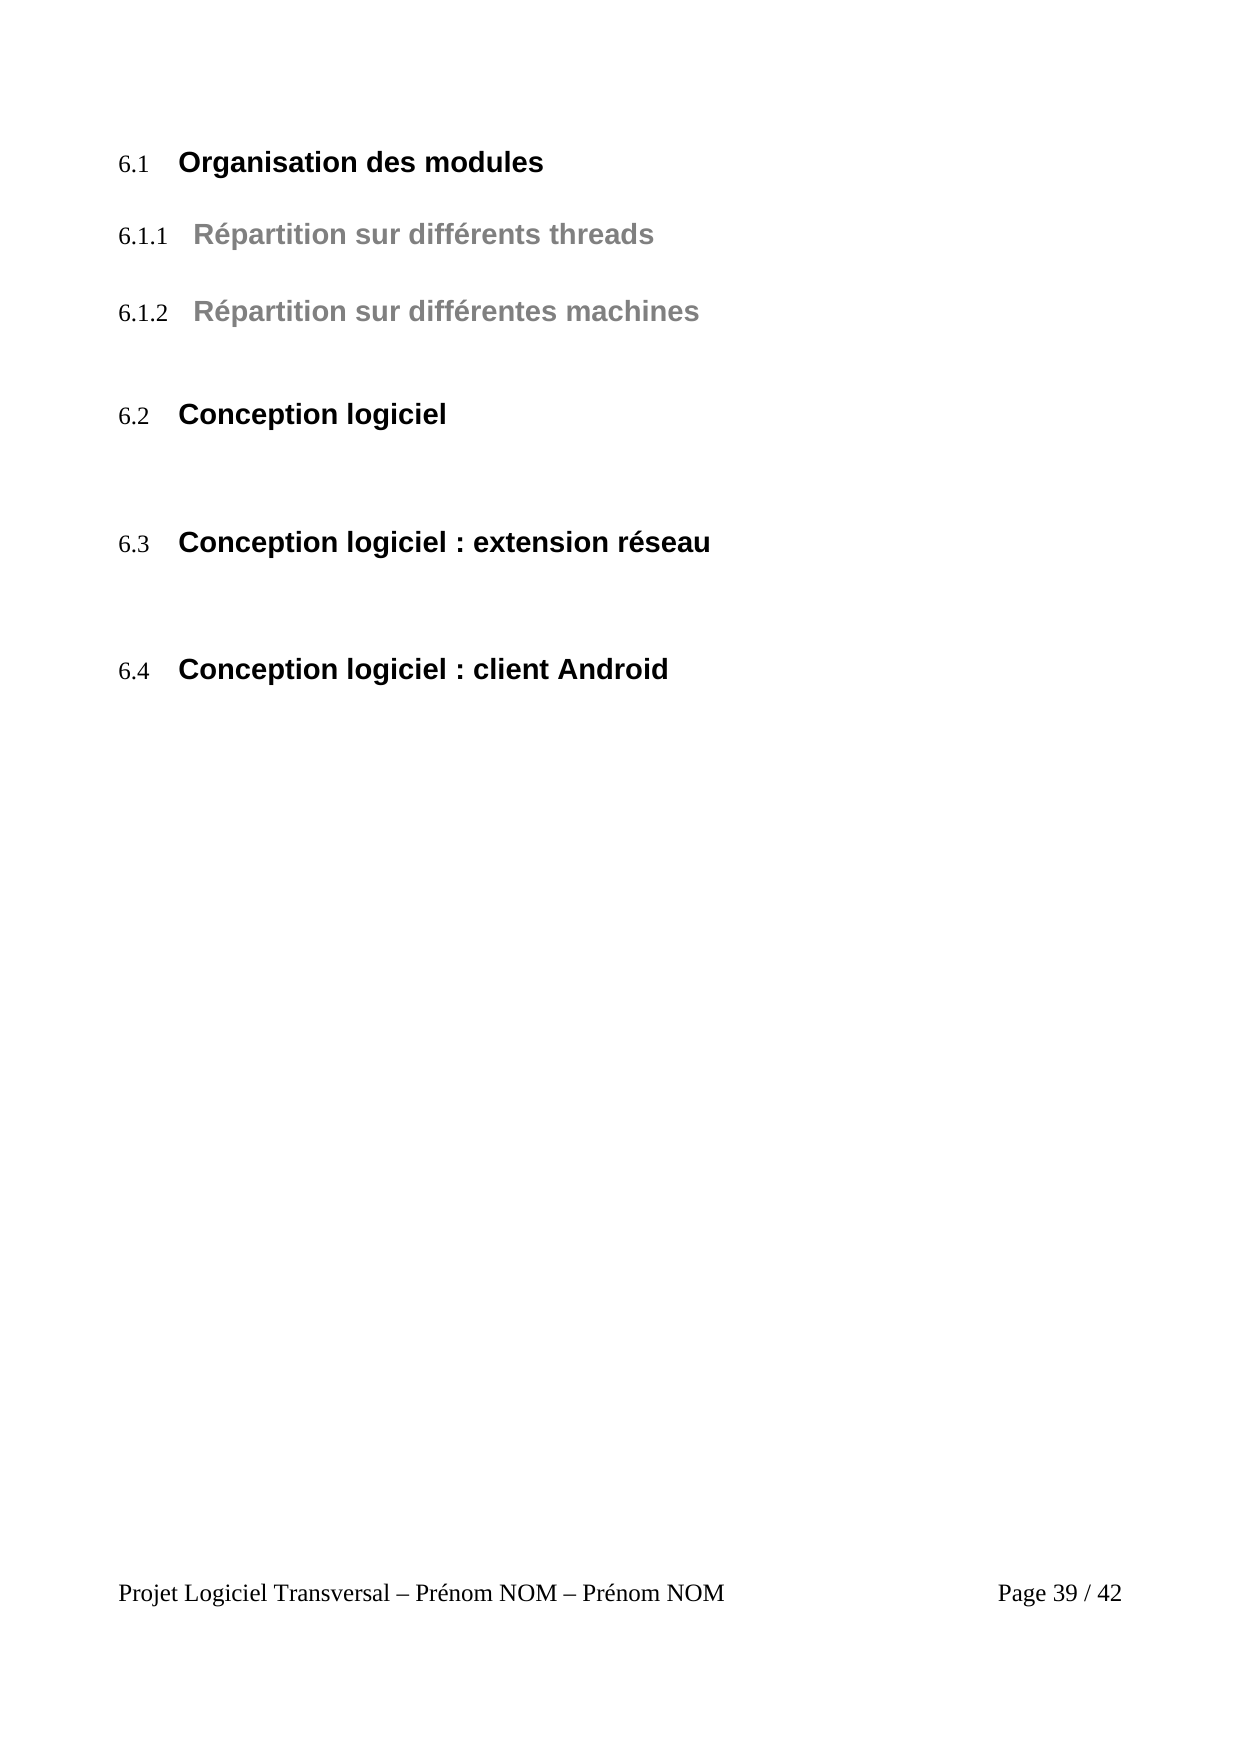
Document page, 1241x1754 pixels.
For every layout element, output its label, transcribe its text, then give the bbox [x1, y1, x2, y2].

list Conception logiciel : extension réseau [118, 525, 1122, 558]
list Conception logiciel [118, 397, 1122, 431]
list Organisation des modules [118, 145, 1122, 179]
list Répartition sur différentes machines [118, 294, 1122, 327]
list Conception logiciel : client Android [118, 652, 1122, 686]
list Répartition sur différents threads [118, 217, 1122, 250]
